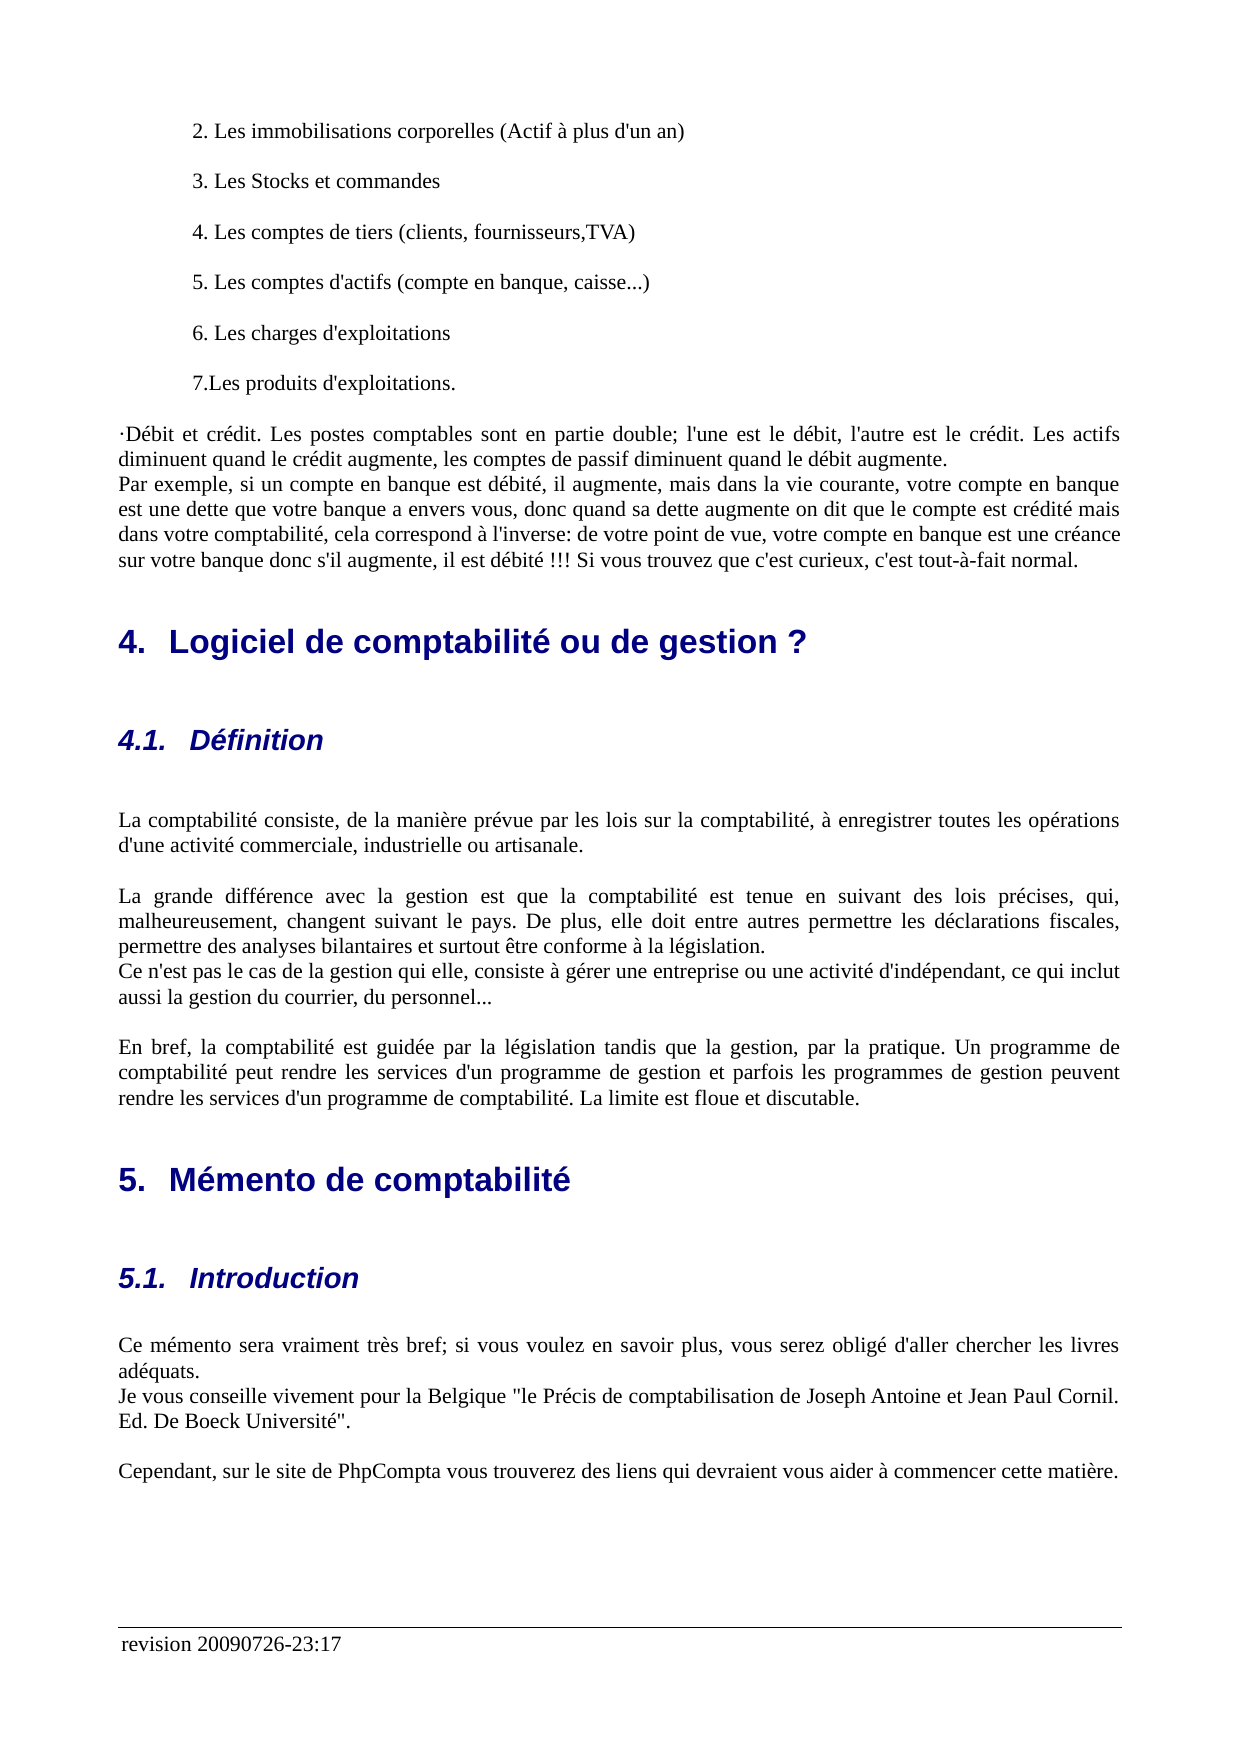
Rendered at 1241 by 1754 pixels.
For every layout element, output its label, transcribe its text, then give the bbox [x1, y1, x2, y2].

text Ce n'est pas le cas de la gestion qui elle, consiste à gérer une entreprise ou une activité d'indépendant, ce qui inclut aussi la gestion du courrier, du personnel... [118, 958, 1122, 1009]
text 3. Les Stocks et commandes [118, 168, 1122, 194]
subtitle Définition [118, 723, 1122, 757]
text 4. Les comptes de tiers (clients, fournisseurs,TVA) [118, 219, 1122, 244]
text En bref, la comptabilité est guidée par la législation tandis que la gestion, par la pratique. Un programme de comptabilité peut rendre les services d'un programme de gestion et parfois les programmes de gestion peuvent rendre les services d'un programme de comptabilité. La limite est floue et discutable. [118, 1034, 1122, 1110]
text Je vous conseille vivement pour la Belgique "le Précis de comptabilisation de Joseph Antoine et Jean Paul Cornil. Ed. De Boeck Université". [118, 1383, 1122, 1433]
subtitle Mémento de comptabilité [118, 1160, 1122, 1198]
subtitle Logiciel de comptabilité ou de gestion ? [118, 622, 1122, 661]
text Cependant, sur le site de PhpCompta vous trouverez des liens qui devraient vous aider à commencer cette matière. [118, 1458, 1122, 1484]
text La grande différence avec la gestion est que la comptabilité est tenue en suivant des lois précises, qui, malheureusement, changent suivant le pays. De plus, elle doit entre autres permettre les déclarations fiscales, permettre des analyses bilantaires et surtout être conforme à la législation. [118, 883, 1122, 958]
text ·Débit et crédit. Les postes comptables sont en partie double; l'une est le débit, l'autre est le crédit. Les actifs diminuent quand le crédit augmente, les comptes de passif diminuent quand le débit augmente. [118, 421, 1122, 471]
text 7.Les produits d'exploitations. [118, 370, 1122, 395]
text La comptabilité consiste, de la manière prévue par les lois sur la comptabilité, à enregistrer toutes les opérations d'une activité commerciale, industrielle ou artisanale. [118, 807, 1122, 858]
text Par exemple, si un compte en banque est débité, il augmente, mais dans la vie courante, votre compte en banque est une dette que votre banque a envers vous, donc quand sa dette augmente on dit que le compte est crédité mais dans votre comptabilité, cela correspond à l'inverse: de votre point de vue, votre compte en banque est une créance sur votre banque donc s'il augmente, il est débité !!! Si vous trouvez que c'est curieux, c'est tout-à-fait normal. [118, 471, 1122, 572]
text 6. Les charges d'exploitations [118, 320, 1122, 345]
text Ce mémento sera vraiment très bref; si vous voulez en savoir plus, vous serez obligé d'aller chercher les livres adéquats. [118, 1332, 1122, 1383]
text 2. Les immobilisations corporelles (Actif à plus d'un an) [118, 118, 1122, 143]
subtitle Introduction [118, 1261, 1122, 1295]
text 5. Les comptes d'actifs (compte en banque, caisse...) [118, 269, 1122, 294]
